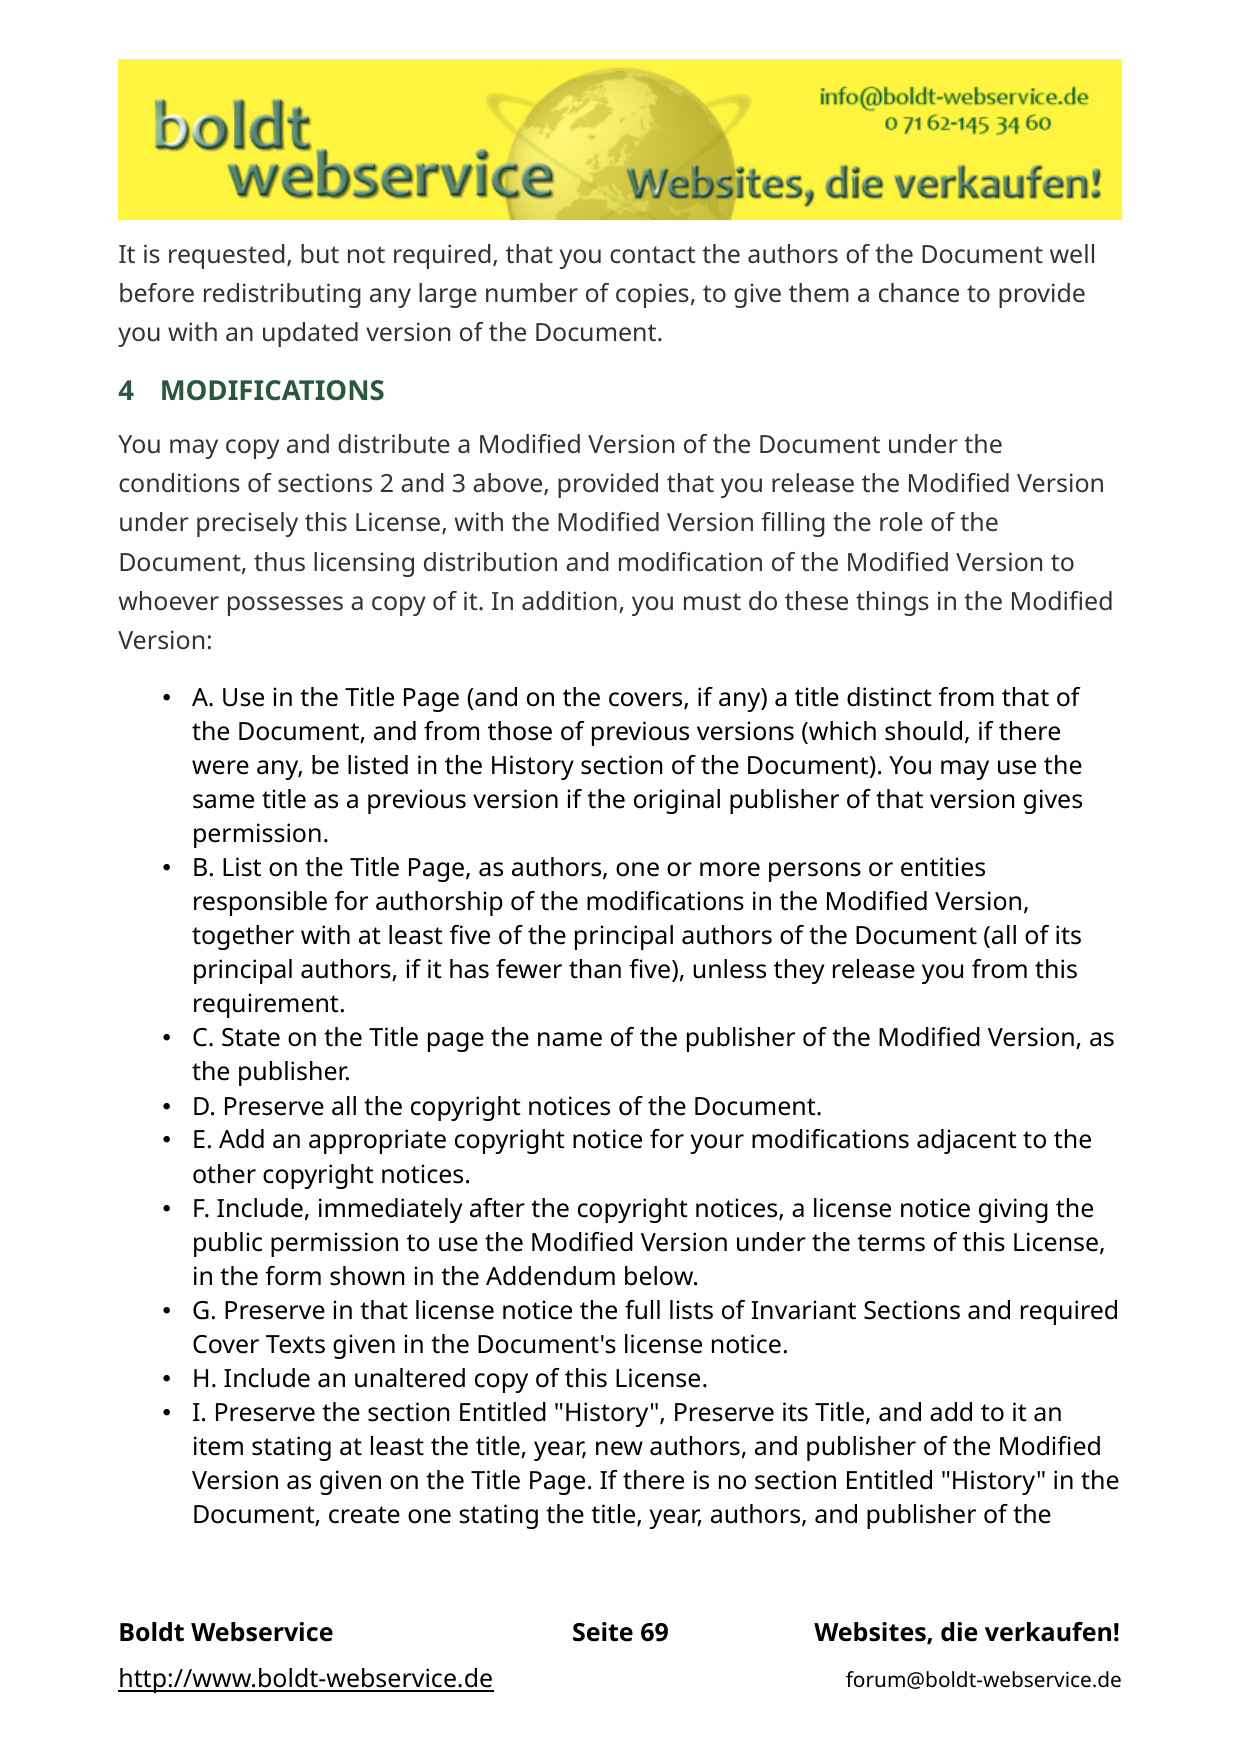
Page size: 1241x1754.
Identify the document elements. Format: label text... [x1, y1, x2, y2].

subtitle MODIFICATIONS [118, 371, 1122, 409]
list D. Preserve all the copyright notices of the Document. [162, 1088, 1122, 1122]
list F. Include, immediately after the copyright notices, a license notice giving the public permission to use the Modified Version under the terms of this License, in the form shown in the Addendum below. [162, 1190, 1122, 1292]
list E. Add an appropriate copyright notice for your modifications adjacent to the other copyright notices. [162, 1122, 1122, 1190]
list G. Preserve in that license notice the full lists of Invariant Sections and required Cover Texts given in the Document's license notice. [162, 1292, 1122, 1361]
list H. Include an unaltered copy of this License. [162, 1361, 1122, 1395]
list C. State on the Title page the name of the publisher of the Modified Version, as the publisher. [162, 1020, 1122, 1088]
list B. List on the Title Page, as authors, one or more persons or entities responsible for authorship of the modifications in the Modified Version, together with at least five of the principal authors of the Document (all of its principal authors, if it has fewer than five), unless they release you from this requirement. [162, 850, 1122, 1020]
picture [118, 59, 1123, 220]
text It is requested, but not required, that you contact the authors of the Document well before redistributing any large number of copies, to give them a chance to provide you with an updated version of the Document. [118, 236, 1122, 349]
list I. Preserve the section Entitled "History", Preserve its Title, and add to it an item stating at least the title, year, new authors, and publisher of the Modified Version as given on the Title Page. If there is no section Entitled "History" in the Document, create one stating the title, year, authors, and publisher of the [162, 1395, 1122, 1531]
list A. Use in the Title Page (and on the covers, if any) a title distinct from that of the Document, and from those of previous versions (which should, if there were any, be listed in the History section of the Document). You may use the same title as a previous version if the original publisher of that version gives permission. [162, 679, 1122, 850]
text You may copy and distribute a Modified Version of the Document under the conditions of sections 2 and 3 above, provided that you release the Modified Version under precisely this License, with the Modified Version filling the role of the Document, thus licensing distribution and modification of the Modified Version to whoever possesses a copy of it. In addition, you must do these things in the Modified Version: [118, 427, 1122, 657]
